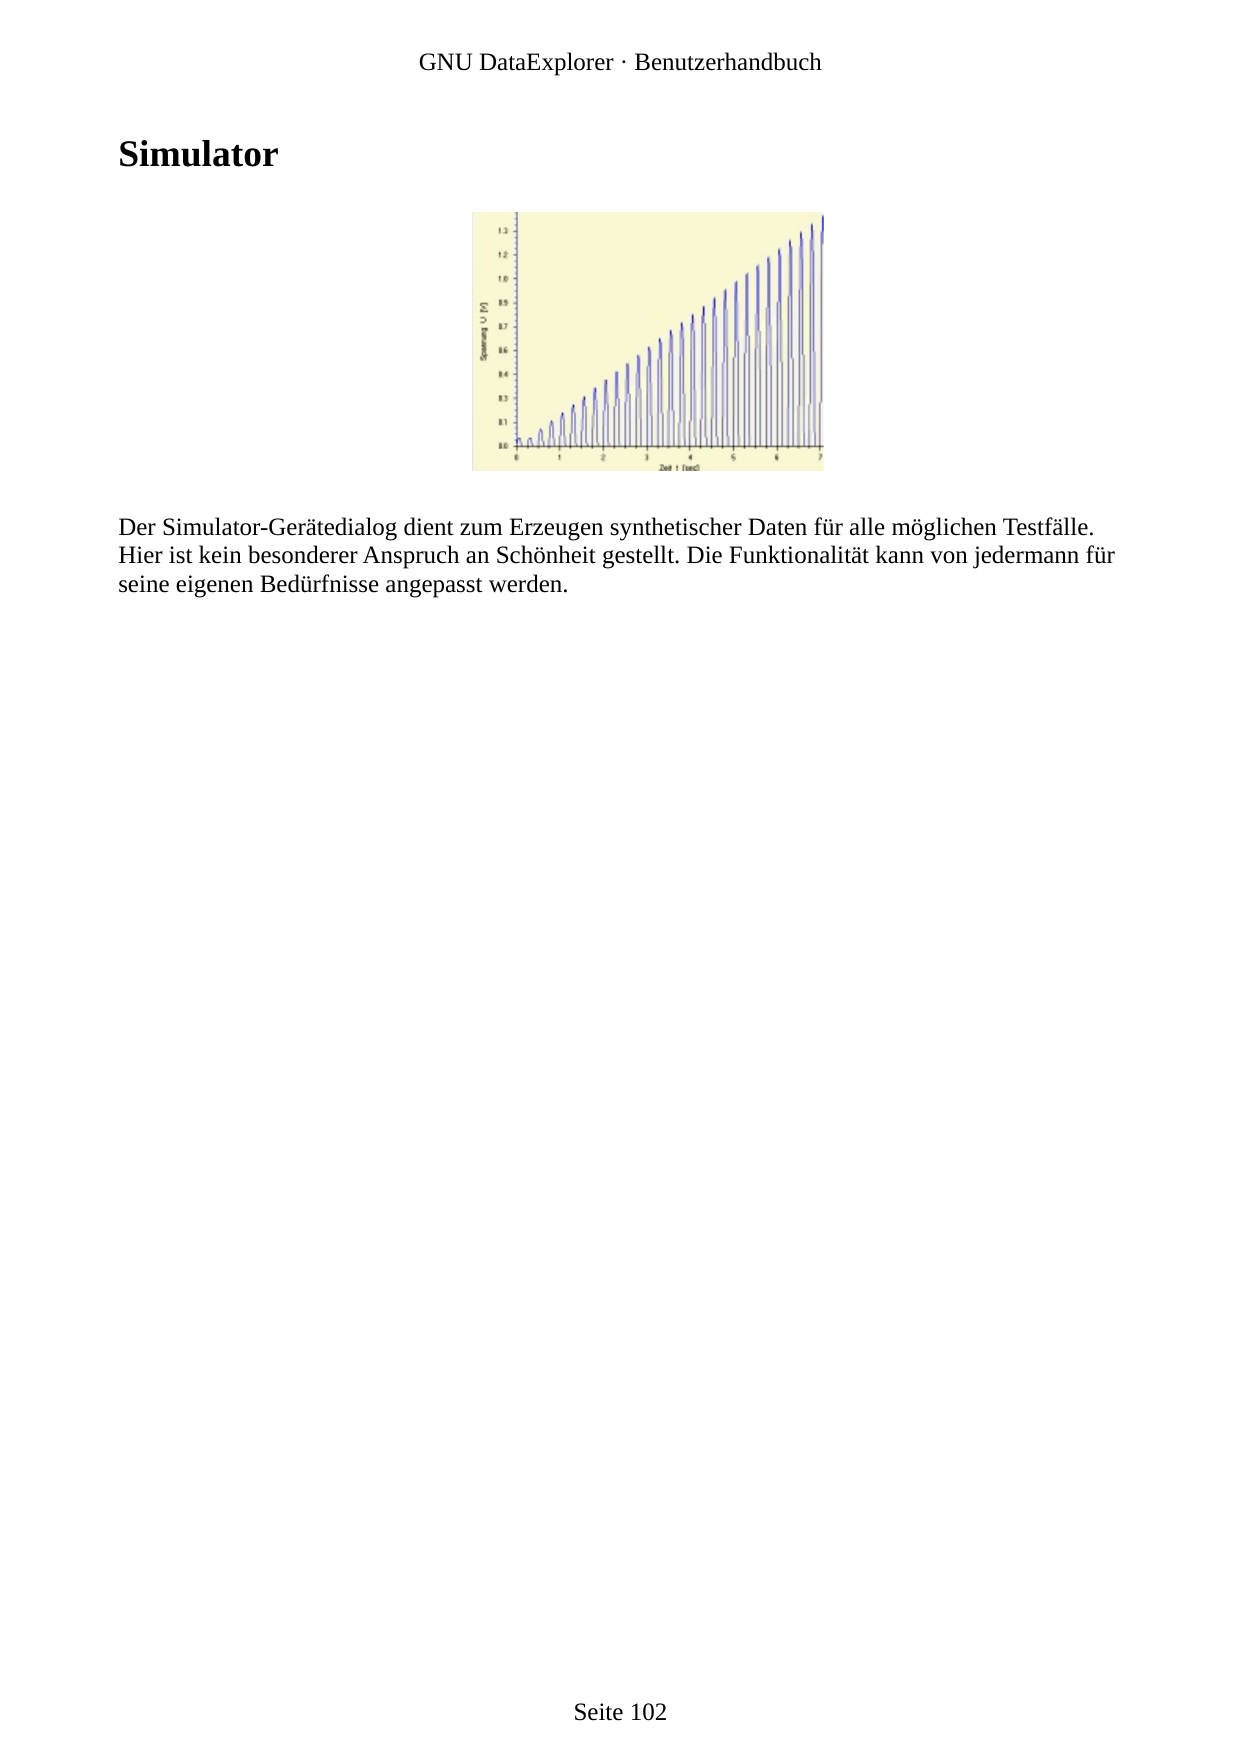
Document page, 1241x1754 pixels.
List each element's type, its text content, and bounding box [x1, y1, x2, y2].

text Der Simulator-Gerätedialog dient zum Erzeugen synthetischer Daten für alle möglichen Testfälle. Hier ist kein besonderer Anspruch an Schönheit gestellt. Die Funktionalität kann von jedermann für seine eigenen Bedürfnisse angepasst werden. [118, 512, 1122, 598]
picture [472, 212, 824, 471]
subtitle Simulator [118, 131, 1122, 174]
